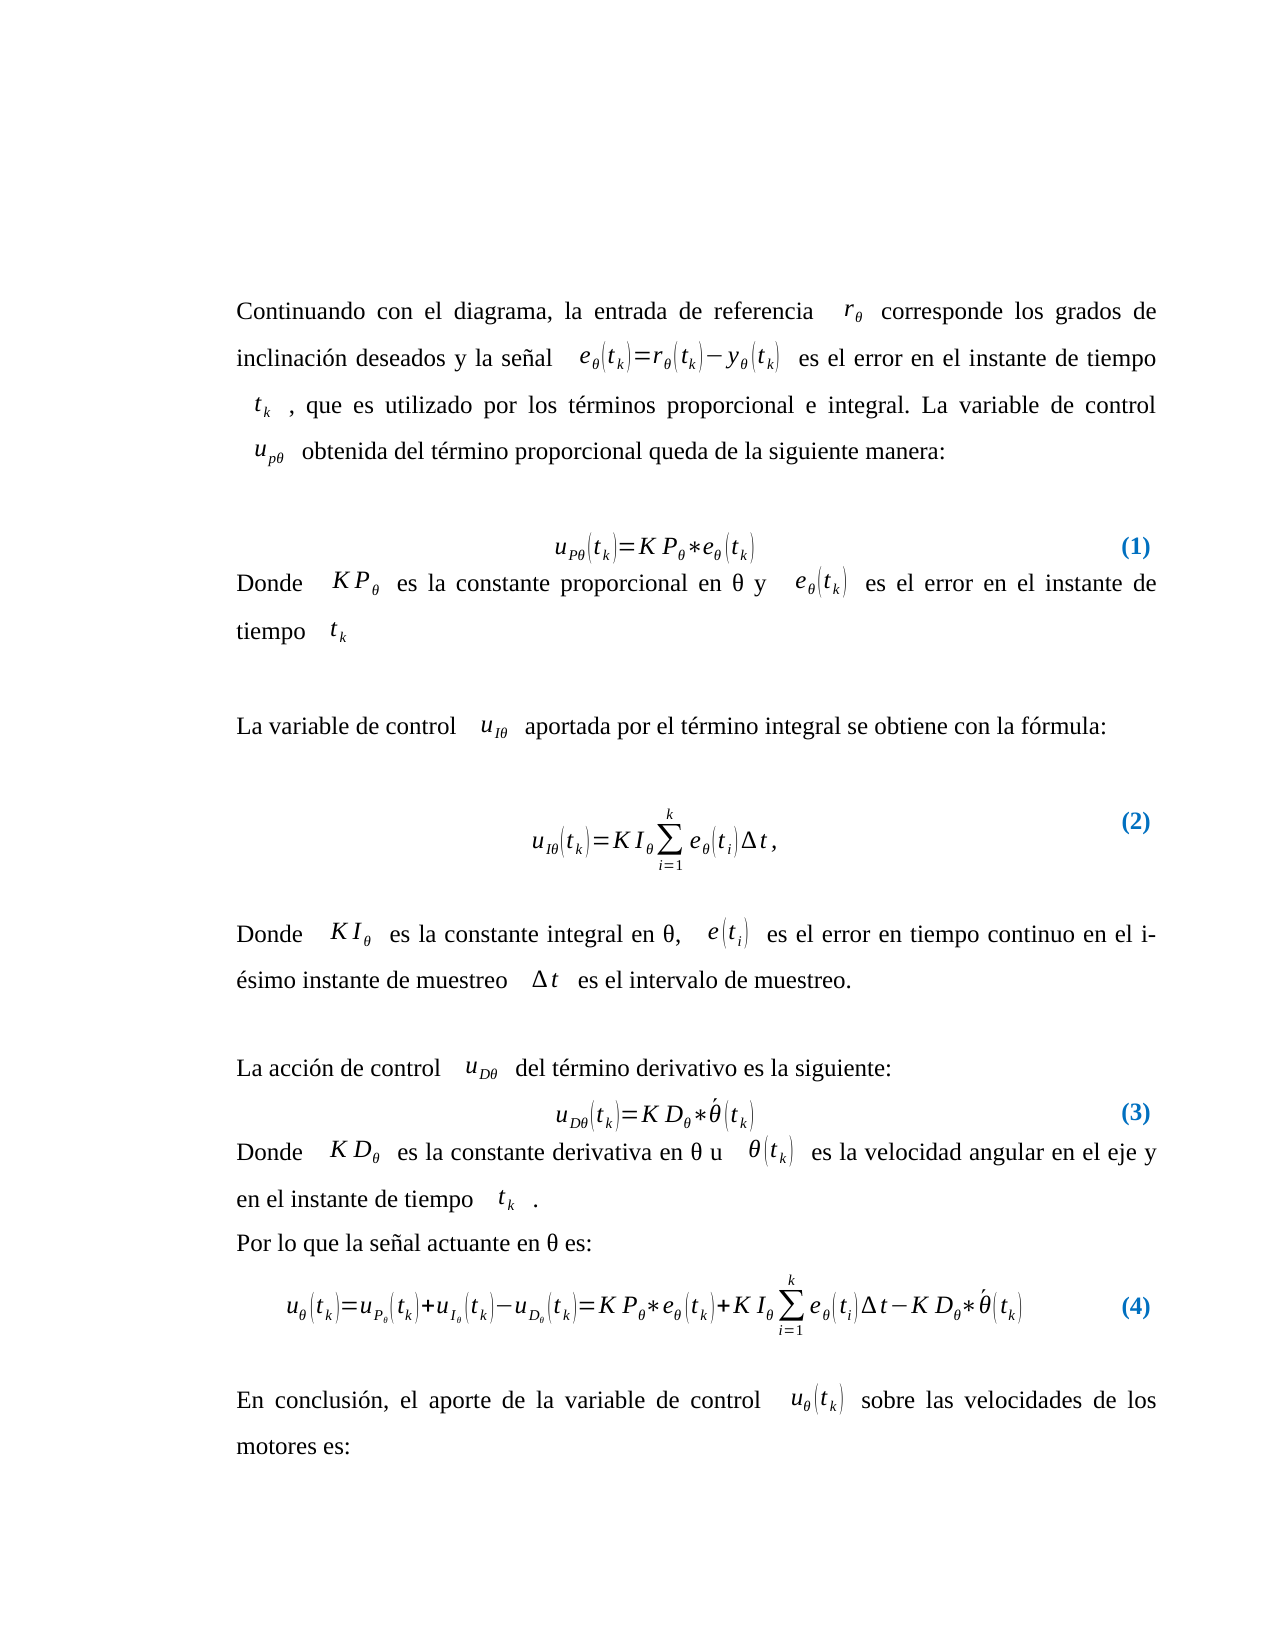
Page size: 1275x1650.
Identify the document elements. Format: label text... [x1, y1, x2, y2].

table_header [224, 1272, 1085, 1339]
table_header (1) [1085, 531, 1187, 565]
table_header (2) [1085, 806, 1187, 873]
text Donde es la constante derivativa en θ u es la velocidad angular en el eje y en el instante de tiempo . [236, 1134, 1157, 1214]
text En conclusión, el aporte de la variable de control sobre las velocidades de los motores es: [236, 1382, 1157, 1460]
text Continuando con el diagrama, la entrada de referencia corresponde los grados de inclinación deseados y la señal es el error en el instante de tiempo , que es utilizado por los términos proporcional e integral. La variable de control obtenida del término proporcional queda de la siguiente manera: [236, 294, 1157, 466]
text Donde es la constante integral en θ, es el error en tiempo continuo en el i-ésimo instante de muestreo es el intervalo de muestreo. [236, 916, 1157, 994]
table_header (4) [1085, 1272, 1187, 1339]
text Donde es la constante proporcional en θ y es el error en el instante de tiempo [236, 565, 1157, 646]
table_header [224, 806, 1085, 873]
table_header [224, 531, 1085, 565]
text La acción de control del término derivativo es la siguiente: [236, 1052, 1157, 1083]
table_header (3) [1085, 1098, 1187, 1134]
table_header [224, 1098, 1085, 1134]
text La variable de control aportada por el término integral se obtiene con la fórmula: [236, 710, 1157, 742]
text Por lo que la señal actuante en θ es: [236, 1228, 1157, 1257]
